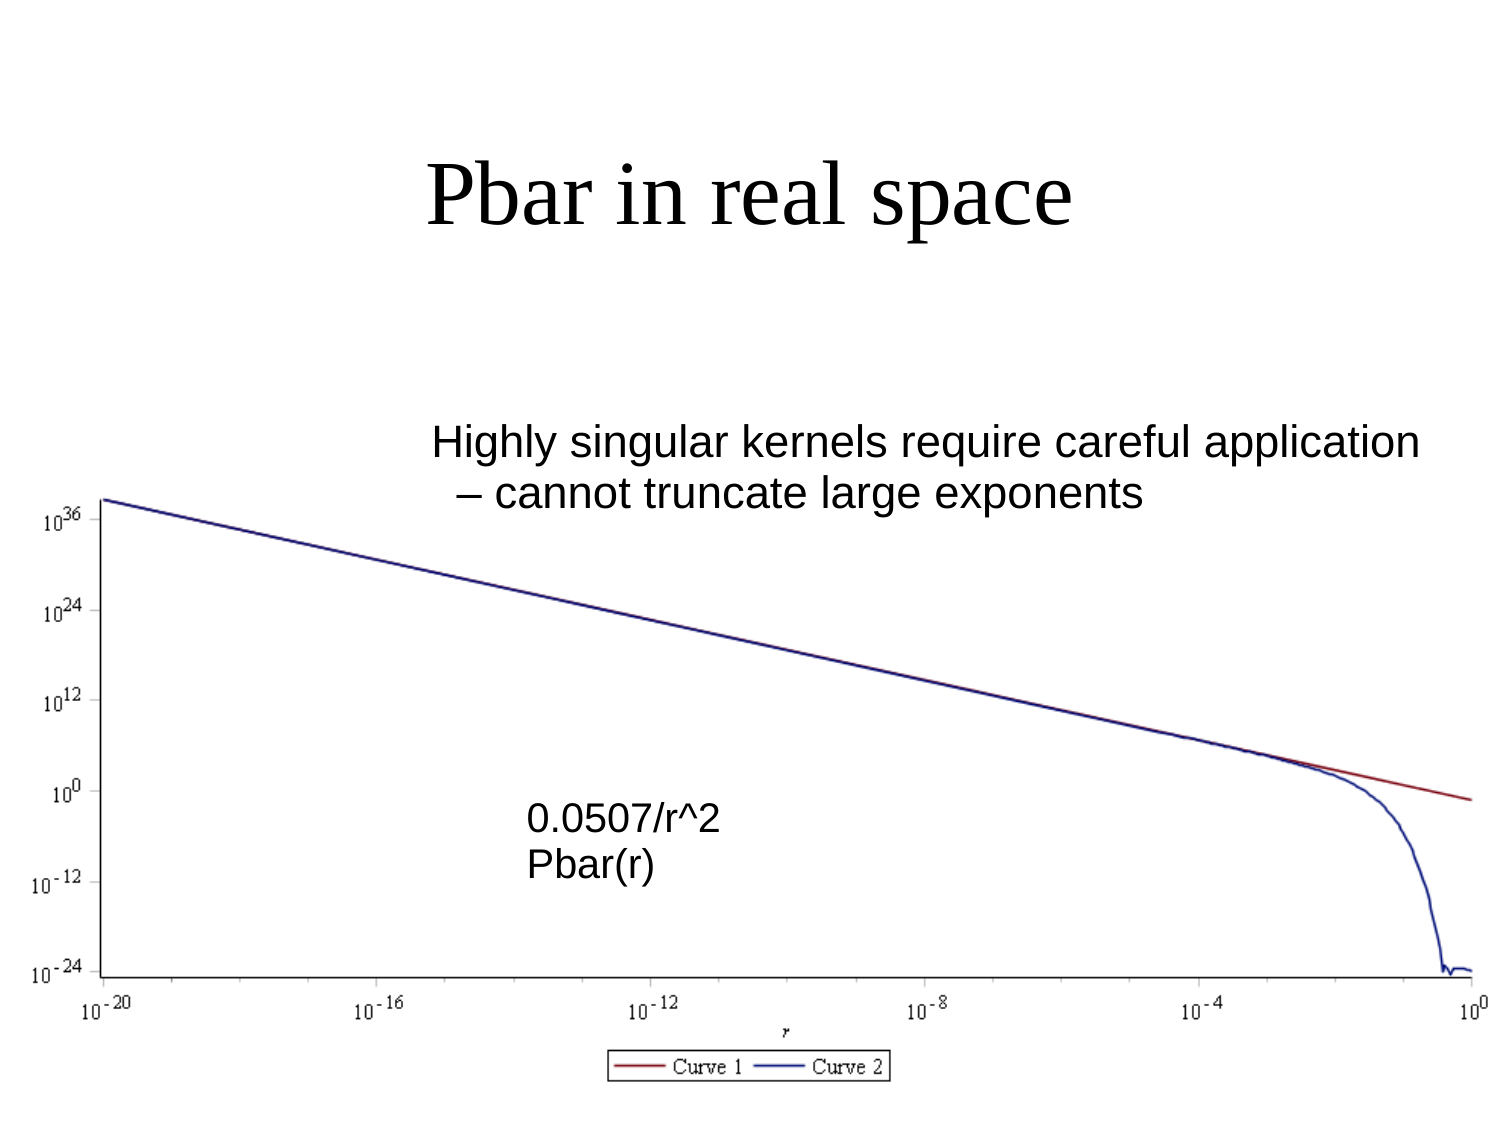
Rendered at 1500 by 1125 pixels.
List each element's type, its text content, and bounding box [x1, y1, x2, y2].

text_box 0.0507/r^2 Pbar(r) [511, 787, 759, 914]
text_box Highly singular kernels require careful application – cannot truncate large exponents [416, 409, 1437, 527]
title Pbar in real space [112, 99, 1388, 288]
picture [0, 487, 1500, 1094]
